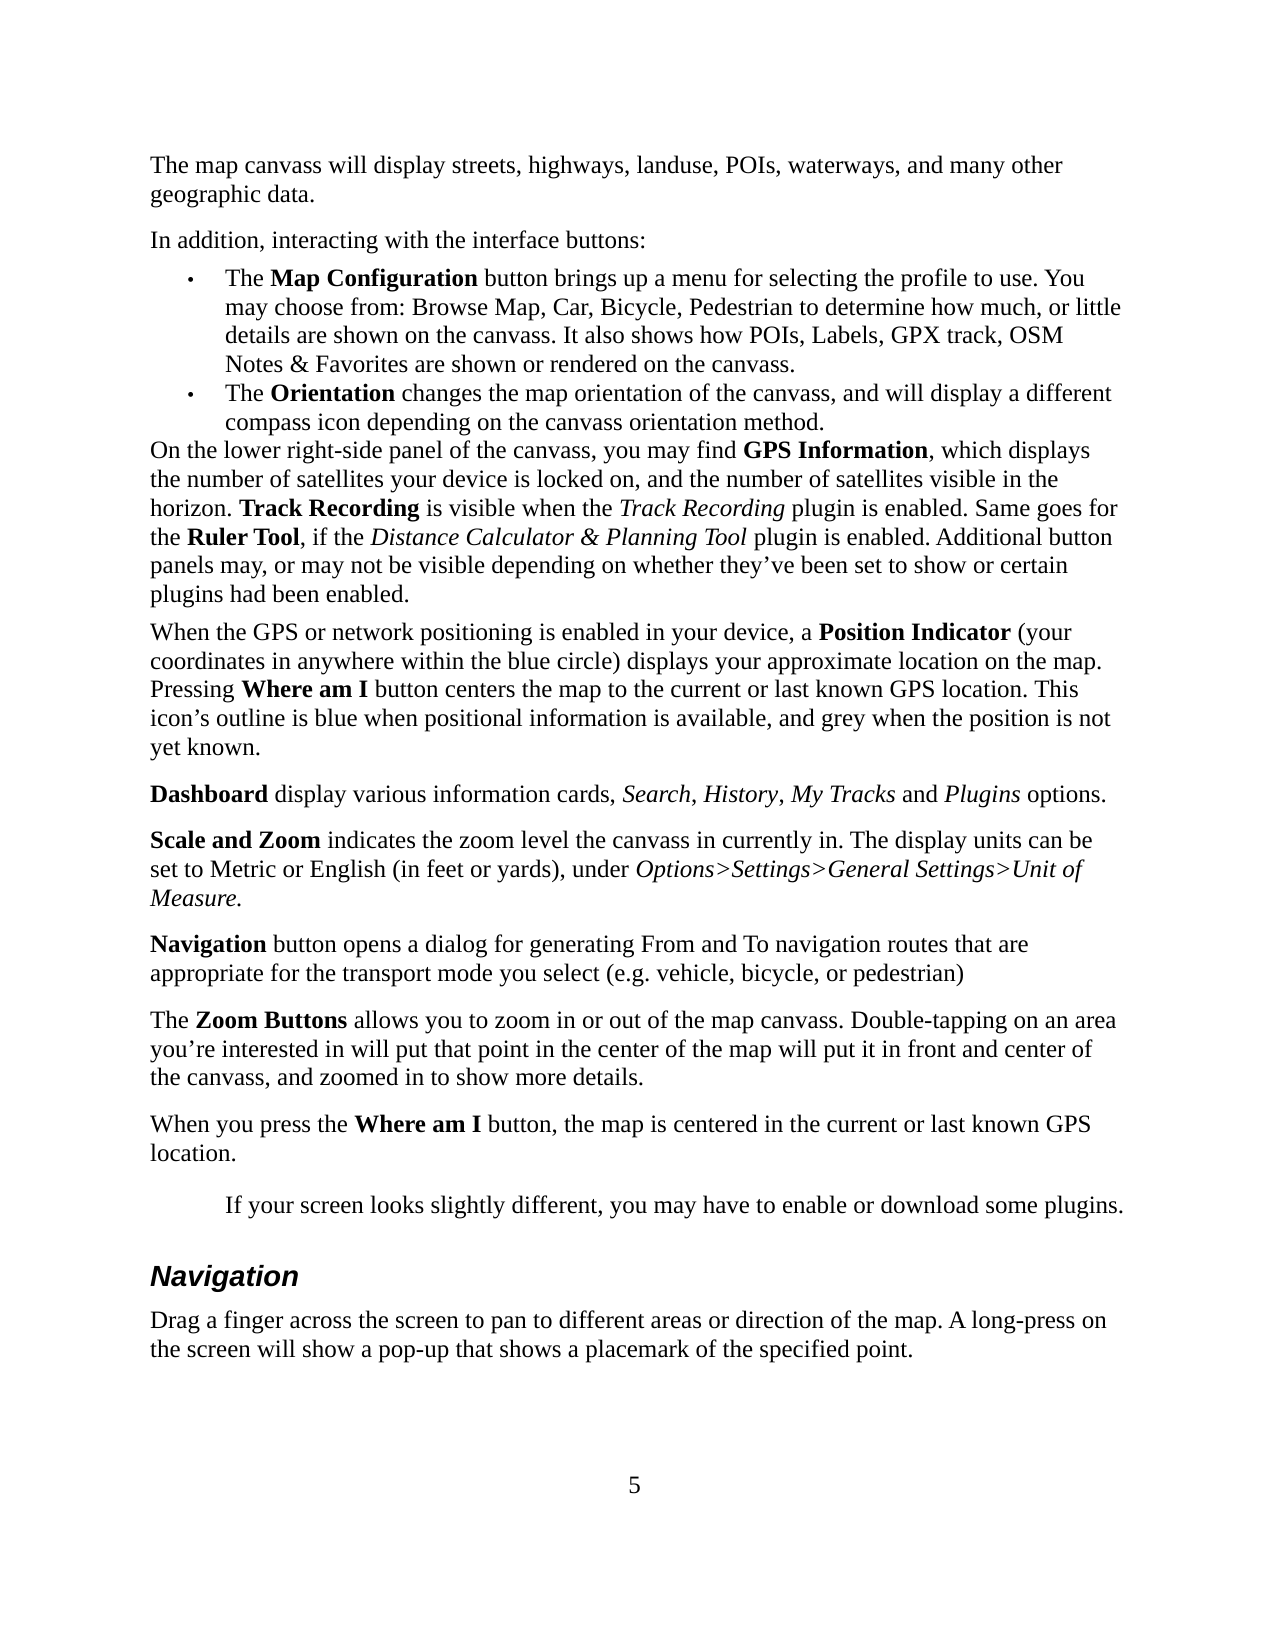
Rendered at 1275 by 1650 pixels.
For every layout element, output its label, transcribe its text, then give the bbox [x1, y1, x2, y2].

text The Zoom Buttons allows you to zoom in or out of the map canvass. Double-tapping on an area you’re interested in will put that point in the center of the map will put it in front and center of the canvass, and zoomed in to show more details. [150, 1005, 1125, 1091]
text Dashboard display various information cards, Search, History, My Tracks and Plugins options. [150, 779, 1125, 807]
text When the GPS or network positioning is enabled in your device, a Position Indicator (your coordinates in anywhere within the blue circle) displays your approximate location on the map. Pressing Where am I button centers the map to the current or last known GPS location. This icon’s outline is blue when positional information is available, and grey when the position is not yet known. [150, 617, 1125, 761]
text Scale and Zoom indicates the zoom level the canvass in currently in. The display units can be set to Metric or English (in feet or yards), under Options>Settings>General Settings>Unit of Measure. [150, 825, 1125, 912]
text Drag a finger across the screen to pan to different areas or direction of the map. A long-press on the screen will show a pop-up that shows a placemark of the specified point. [150, 1305, 1125, 1363]
subtitle Navigation [150, 1259, 1125, 1293]
list The Orientation changes the map orientation of the canvass, and will display a different compass icon depending on the canvass orientation method. [187, 378, 1125, 436]
text When you press the Where am I button, the map is centered in the current or last known GPS location. [150, 1109, 1125, 1167]
text If your screen looks slightly different, you may have to enable or download some plugins. [225, 1191, 1125, 1219]
text On the lower right-side panel of the canvass, you may find GPS Information, which displays the number of satellites your device is locked on, and the number of satellites visible in the horizon. Track Recording is visible when the Track Recording plugin is enabled. Same goes for the Ruler Tool, if the Distance Calculator & Planning Tool plugin is enabled. Additional button panels may, or may not be visible depending on whether they’ve been set to show or certain plugins had been enabled. [150, 436, 1125, 608]
text Navigation button opens a dialog for generating From and To navigation routes that are appropriate for the transport mode you select (e.g. vehicle, bicycle, or pedestrian) [150, 929, 1125, 987]
text The map canvass will display streets, highways, landuse, POIs, waterways, and many other geographic data. [150, 150, 1125, 207]
text In addition, interacting with the interface buttons: [150, 225, 1125, 254]
list The Map Configuration button brings up a menu for selecting the profile to use. You may choose from: Browse Map, Car, Bicycle, Pedestrian to determine how much, or little details are shown on the canvass. It also shows how POIs, Labels, GPX track, OSM Notes & Favorites are shown or rendered on the canvass. [187, 263, 1125, 378]
